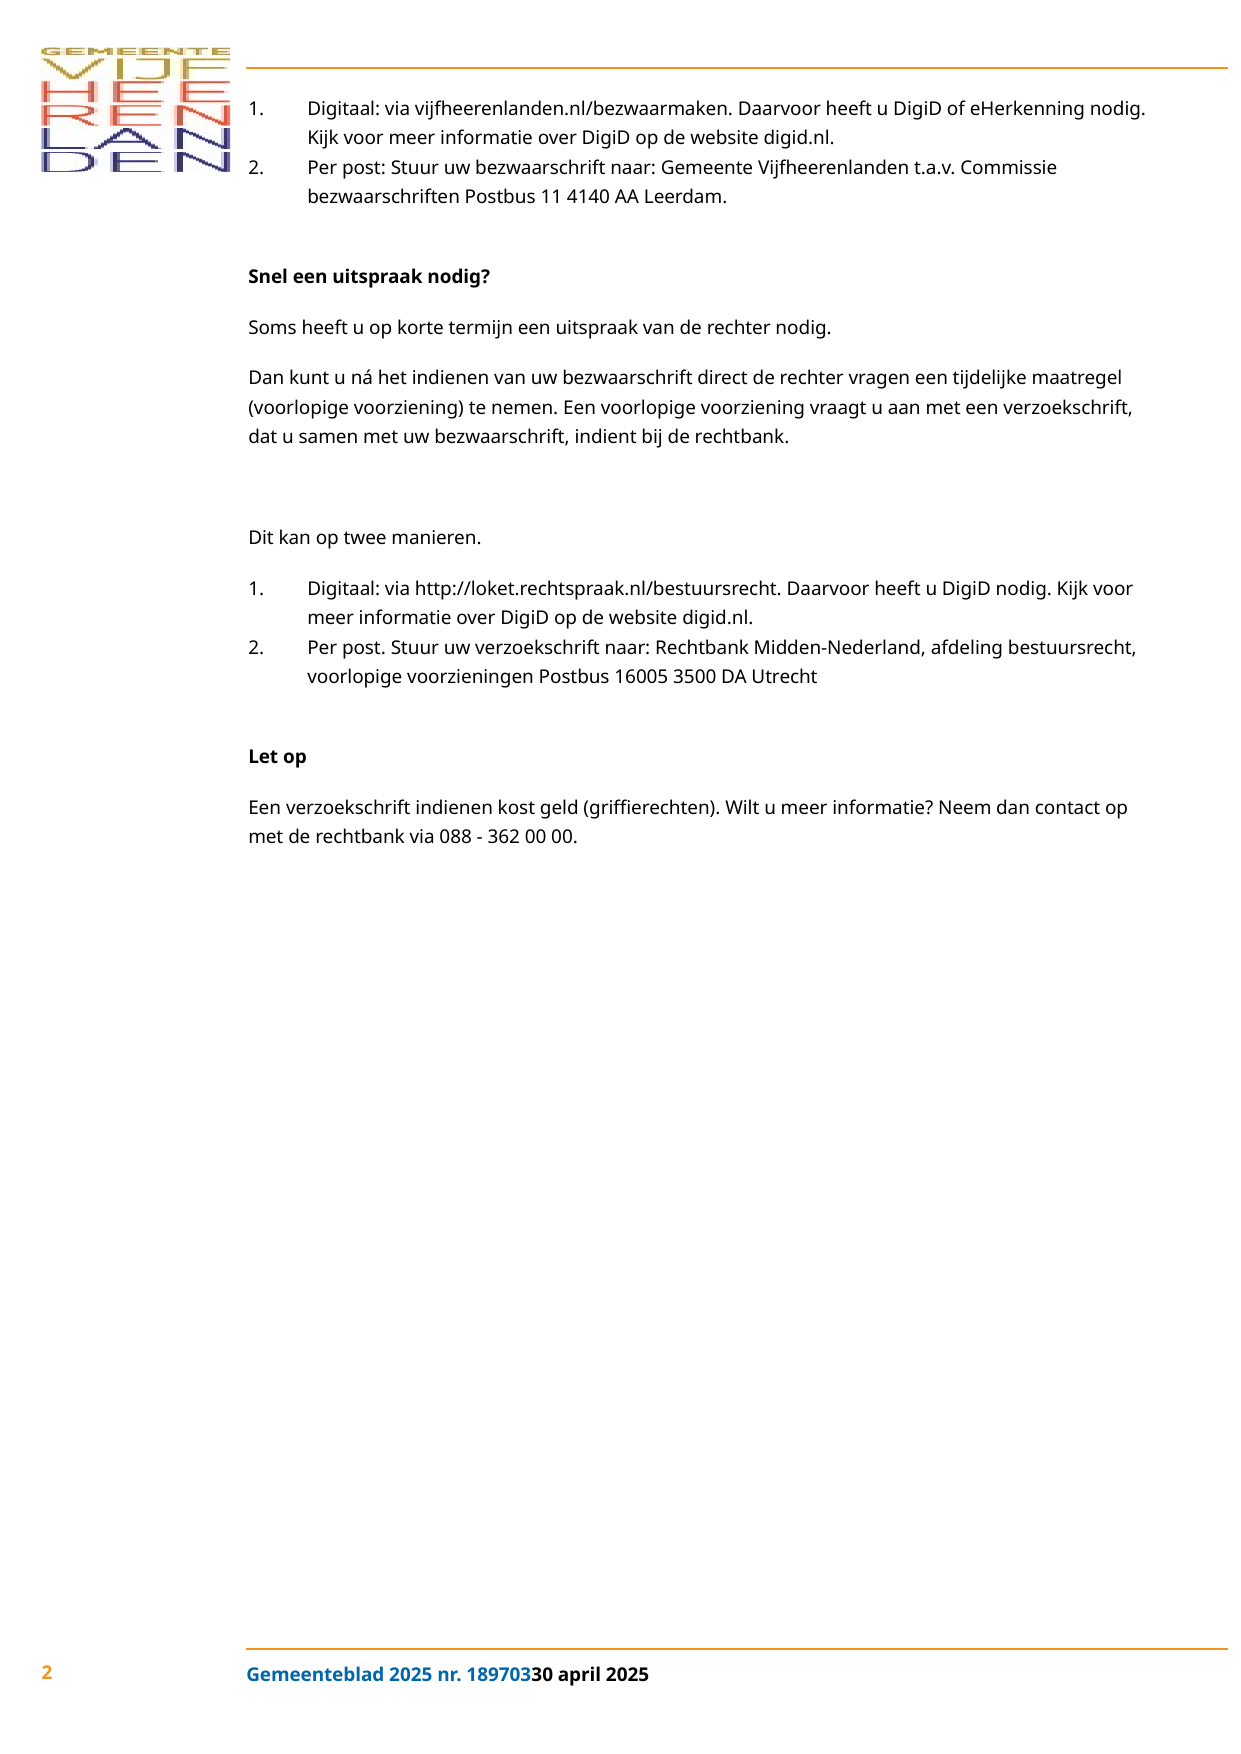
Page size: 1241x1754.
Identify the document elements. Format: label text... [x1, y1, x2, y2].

picture [41, 47, 231, 172]
list Per post. Stuur uw verzoekschrift naar: Rechtbank Midden-Nederland, afdeling bestuursrecht, voorlopige voorzieningen Postbus 16005 3500 DA Utrecht [248, 634, 1152, 689]
list Per post: Stuur uw bezwaarschrift naar: Gemeente Vijfheerenlanden t.a.v. Commissie bezwaarschriften Postbus 11 4140 AA Leerdam. [248, 154, 1152, 209]
text Snel een uitspraak nodig? [248, 263, 1152, 289]
text Een verzoekschrift indienen kost geld (griffierechten). Wilt u meer informatie? Neem dan contact op met de rechtbank via 088 - 362 00 00. [248, 794, 1152, 849]
text Dan kunt u ná het indienen van uw bezwaarschrift direct de rechter vragen een tijdelijke maatregel (voorlopige voorziening) te nemen. Een voorlopige voorziening vraagt u aan met een verzoekschrift, dat u samen met uw bezwaarschrift, indient bij de rechtbank. [248, 364, 1152, 449]
text Soms heeft u op korte termijn een uitspraak van de rechter nodig. [248, 314, 1152, 340]
list Digitaal: via vijfheerenlanden.nl/bezwaarmaken. Daarvoor heeft u DigiD of eHerkenning nodig. Kijk voor meer informatie over DigiD op de website digid.nl. [248, 95, 1152, 150]
list Digitaal: via http://loket.rechtspraak.nl/bestuursrecht. Daarvoor heeft u DigiD nodig. Kijk voor meer informatie over DigiD op de website digid.nl. [248, 575, 1152, 630]
text Dit kan op twee manieren. [248, 524, 1152, 550]
text Let op [248, 743, 1152, 769]
